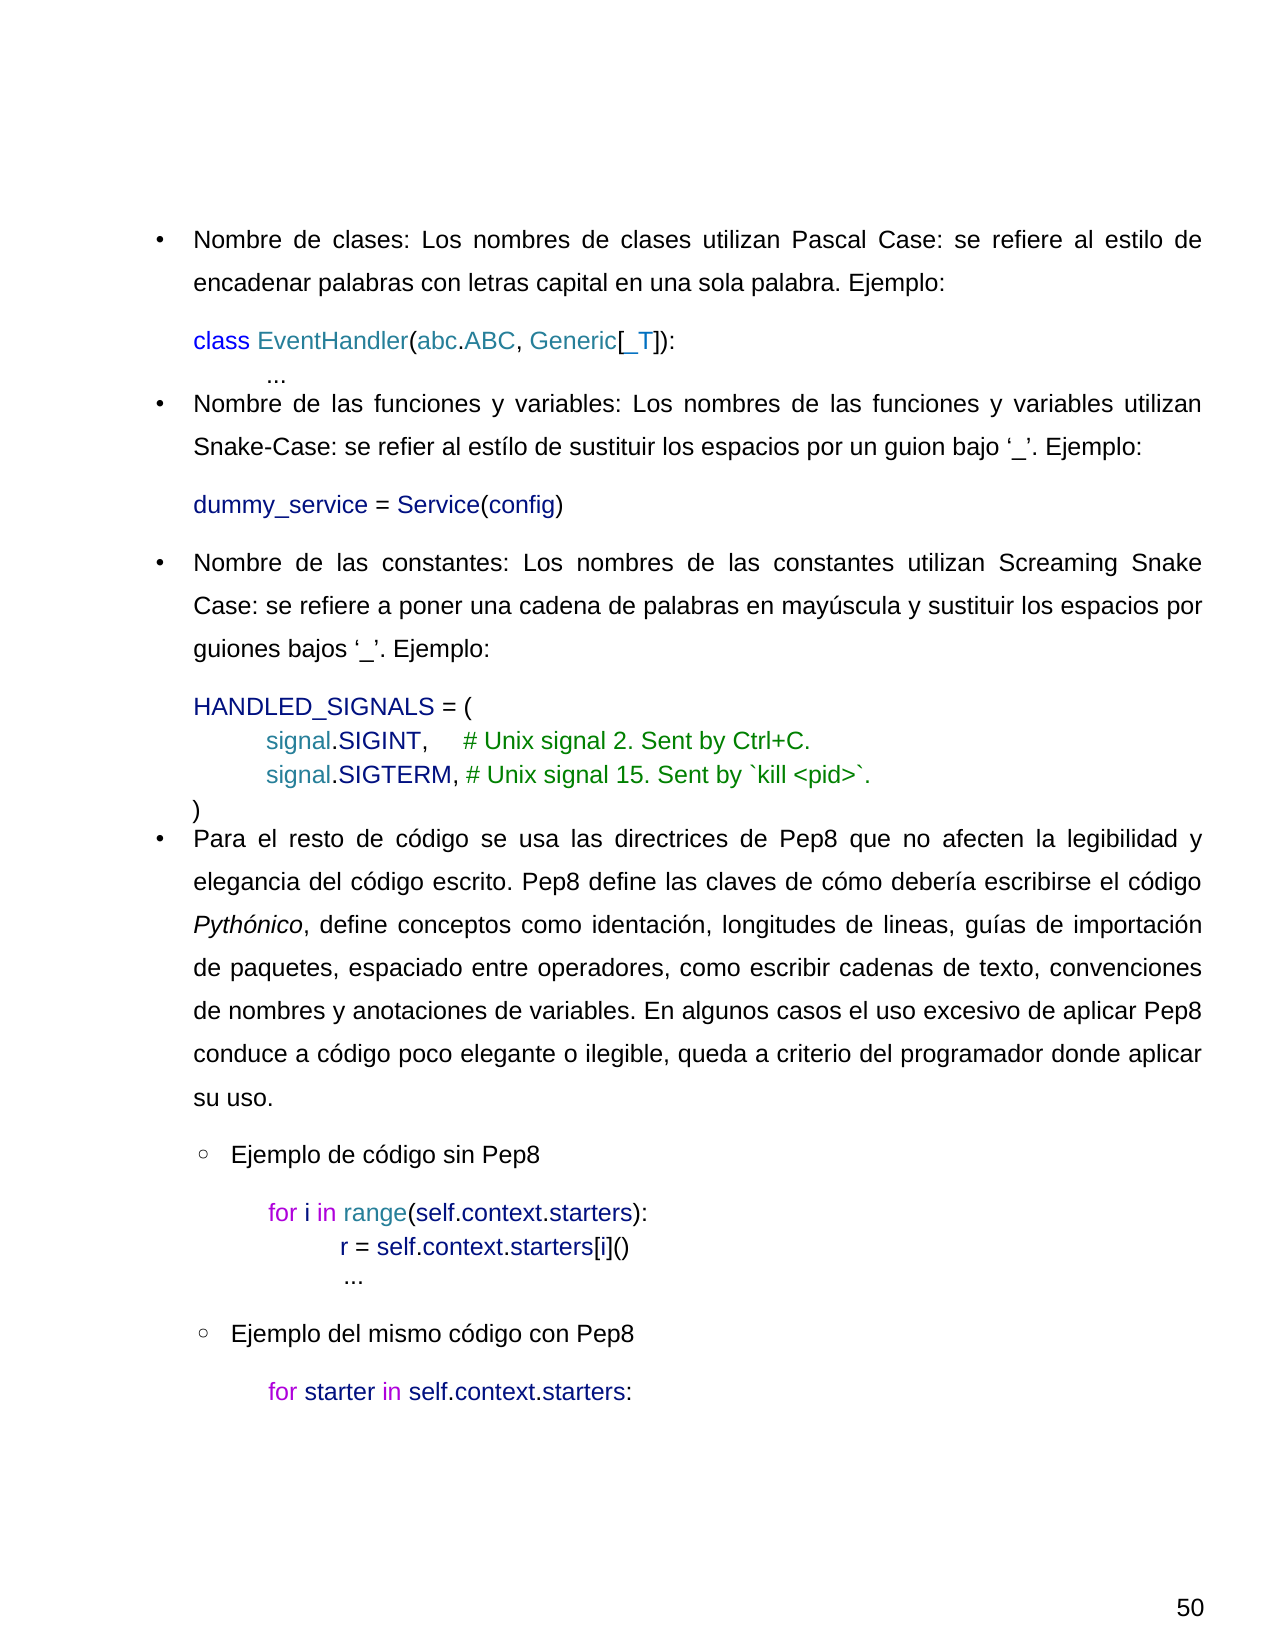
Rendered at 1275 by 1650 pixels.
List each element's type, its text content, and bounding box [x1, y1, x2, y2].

list Ejemplo de código sin Pep8 [193, 1140, 1204, 1169]
list for starter in self.context.starters: [231, 1377, 1204, 1405]
text ) [118, 789, 1204, 824]
list Nombre de las constantes: Los nombres de las constantes utilizan Screaming Snake Case: se refiere a poner una cadena de palabras en mayúscula y sustituir los espacios por guiones bajos ‘_’. Ejemplo: [156, 548, 1204, 663]
list dummy_service = Service(config) [156, 490, 1204, 519]
list class EventHandler(abc.ABC, Generic[_T]): [156, 326, 1204, 355]
list Nombre de las funciones y variables: Los nombres de las funciones y variables utilizan Snake-Case: se refier al estílo de sustituir los espacios por un guion bajo ‘_’. Ejemplo: [156, 389, 1204, 461]
list for i in range(self.context.starters): [231, 1198, 1204, 1227]
list ... [306, 1261, 1204, 1290]
list Para el resto de código se usa las directrices de Pep8 que no afecten la legibilidad y elegancia del código escrito. Pep8 define las claves de cómo debería escribirse el código Pythónico, define conceptos como identación, longitudes de lineas, guías de importación de paquetes, espaciado entre operadores, como escribir cadenas de texto, convenciones de nombres y anotaciones de variables. En algunos casos el uso excesivo de aplicar Pep8 conduce a código poco elegante o ilegible, queda a criterio del programador donde aplicar su uso. [156, 824, 1204, 1111]
list Ejemplo del mismo código con Pep8 [193, 1319, 1204, 1348]
list Nombre de clases: Los nombres de clases utilizan Pascal Case: se refiere al estilo de encadenar palabras con letras capital en una sola palabra. Ejemplo: [156, 225, 1204, 297]
text signal.SIGTERM, # Unix signal 15. Sent by `kill <pid>`. [118, 755, 1204, 789]
list HANDLED_SIGNALS = ( [156, 692, 1204, 721]
text r = self.context.starters[i]() [118, 1227, 1204, 1261]
text ... [118, 355, 1204, 389]
text signal.SIGINT, # Unix signal 2. Sent by Ctrl+C. [118, 721, 1204, 755]
